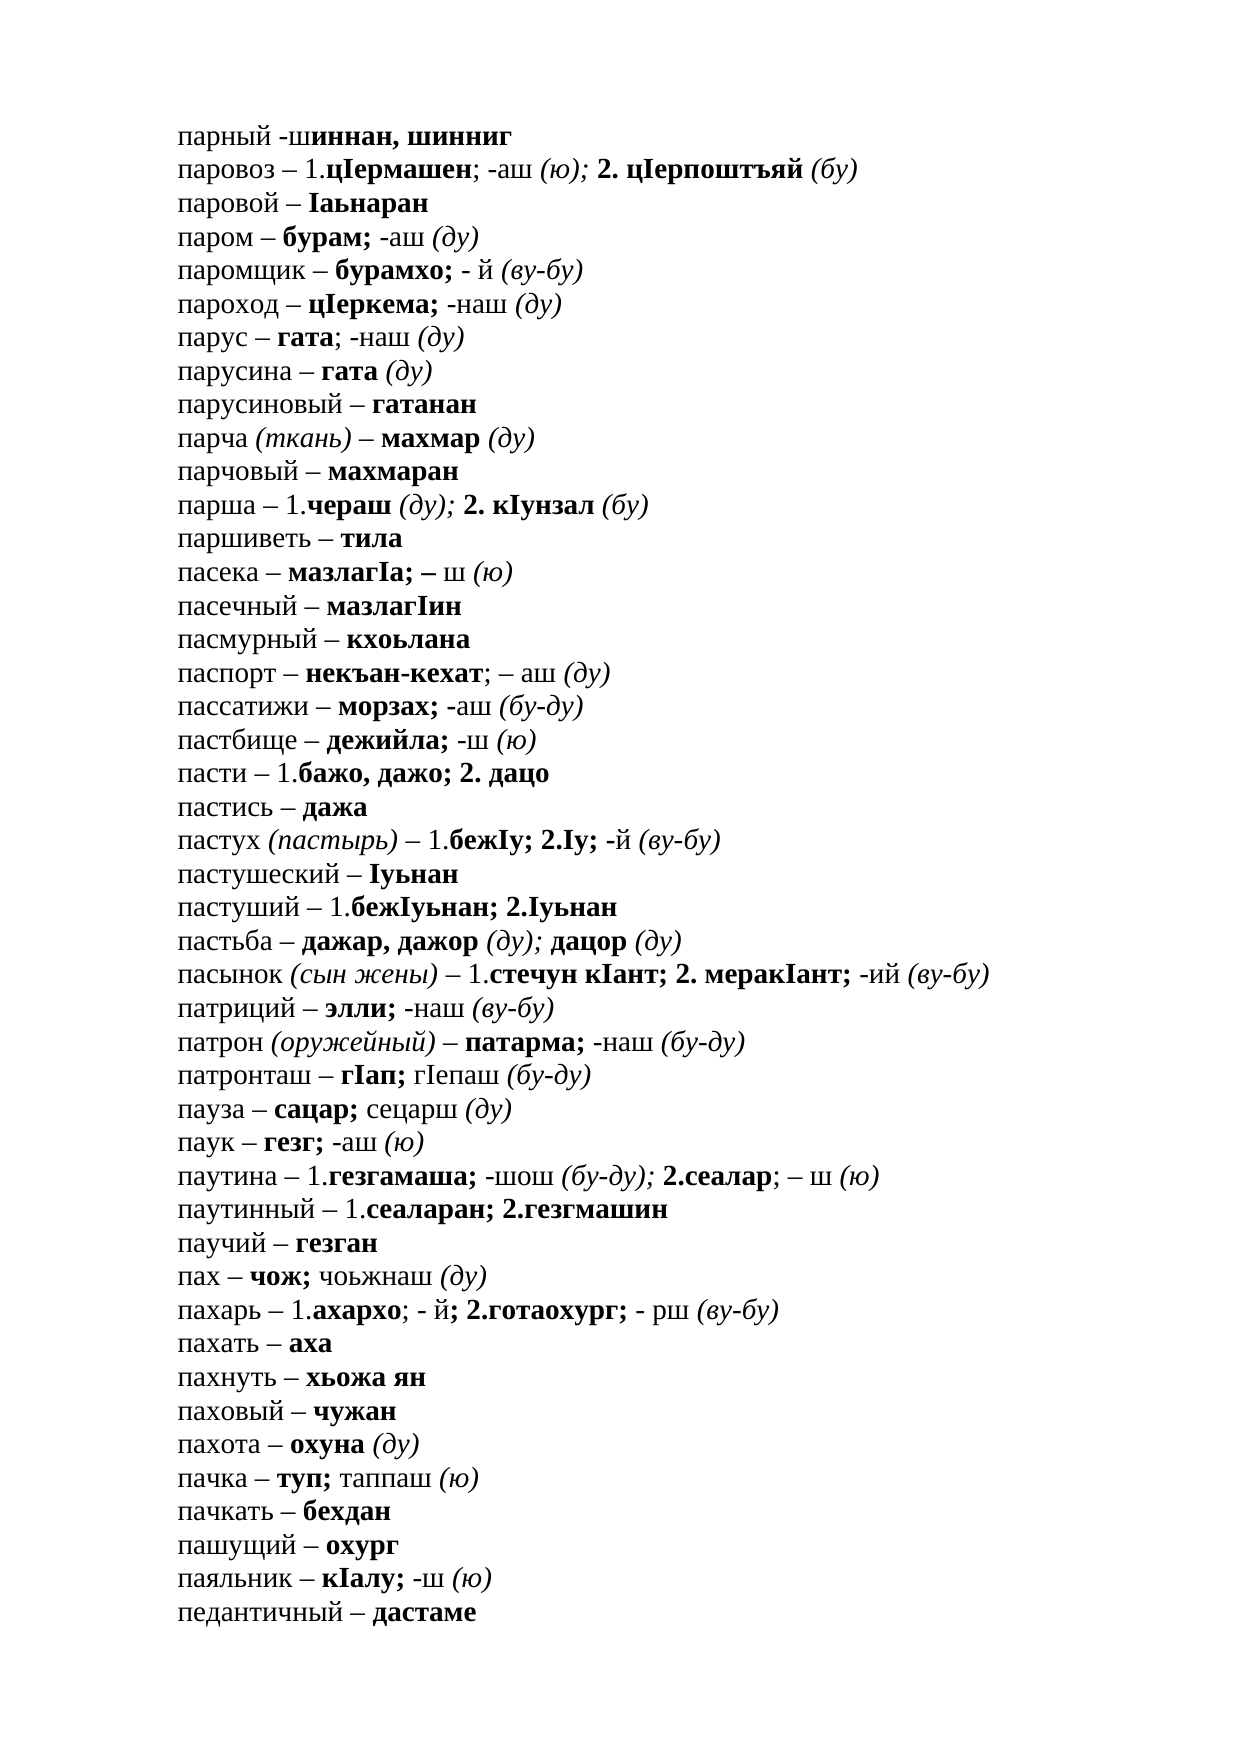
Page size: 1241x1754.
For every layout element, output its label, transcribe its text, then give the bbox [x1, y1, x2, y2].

text педантичный – дастаме [177, 1594, 1152, 1627]
text пауза – сацар; сецарш (ду) [177, 1091, 1152, 1124]
text пасти – 1.бажо, дажо; 2. дацо [177, 755, 1152, 789]
text парус – гата; -наш (ду) [177, 319, 1152, 353]
text паровой – Ӏаьнаран [177, 185, 1152, 219]
text парчовый – махмаран [177, 453, 1152, 487]
text пахота – охуна (ду) [177, 1426, 1152, 1460]
text парча (ткань) – махмар (ду) [177, 420, 1152, 453]
text паук – гезг; -аш (ю) [177, 1124, 1152, 1158]
text пасечный – мазлагӀин [177, 588, 1152, 621]
text паровоз – 1.цӀермашен; -аш (ю); 2. цӀерпоштъяй (бу) [177, 152, 1152, 185]
text пачка – туп; таппаш (ю) [177, 1460, 1152, 1493]
text парусиновый – гатанан [177, 386, 1152, 420]
text пастуший – 1.бежӀуьнан; 2.Ӏуьнан [177, 889, 1152, 923]
text парный -шиннан, шинниг [177, 118, 1152, 152]
text пастись – дажа [177, 789, 1152, 822]
text пароход – цӀеркема; -наш (ду) [177, 286, 1152, 319]
text патрон (оружейный) – патарма; -наш (бу-ду) [177, 1024, 1152, 1057]
text патриций – элли; -наш (ву-бу) [177, 990, 1152, 1024]
text пасынок (сын жены) – 1.стечун кӀант; 2. меракӀант; -ий (ву-бу) [177, 957, 1152, 990]
text пастух (пастырь) – 1.бежӀу; 2.Ӏу; -й (ву-бу) [177, 822, 1152, 856]
text парша – 1.чераш (ду); 2. кӀунзал (бу) [177, 487, 1152, 521]
text паутинный – 1.сеаларан; 2.гезгмашин [177, 1191, 1152, 1225]
text пашущий – охург [177, 1527, 1152, 1560]
text пассатижи – морзах; -аш (бу-ду) [177, 688, 1152, 722]
text паршиветь – тила [177, 521, 1152, 554]
text пачкать – бехдан [177, 1493, 1152, 1527]
text пахать – аха [177, 1326, 1152, 1359]
text паром – бурам; -аш (ду) [177, 219, 1152, 252]
text паспорт – некъан-кехат; – аш (ду) [177, 655, 1152, 688]
text паучий – гезган [177, 1225, 1152, 1258]
text пахнуть – хьожа ян [177, 1359, 1152, 1393]
text пасмурный – кхоьлана [177, 621, 1152, 655]
text парусина – гата (ду) [177, 353, 1152, 386]
text патронташ – гӀап; гӀепаш (бу-ду) [177, 1057, 1152, 1091]
text пахарь – 1.ахархо; - й; 2.готаохург; - рш (ву-бу) [177, 1292, 1152, 1326]
text паховый – чужан [177, 1393, 1152, 1426]
text пастушеский – Ӏуьнан [177, 856, 1152, 889]
text пасека – мазлагӀа; – ш (ю) [177, 554, 1152, 588]
text пах – чож; чоьжнаш (ду) [177, 1258, 1152, 1292]
text пастьба – дажар, дажор (ду); дацор (ду) [177, 923, 1152, 957]
text паяльник – кӀалу; -ш (ю) [177, 1560, 1152, 1594]
text паутина – 1.гезгамаша; -шош (бу-ду); 2.сеалар; – ш (ю) [177, 1158, 1152, 1191]
text паромщик – бурамхо; - й (ву-бу) [177, 252, 1152, 286]
text пастбище – дежийла; -ш (ю) [177, 722, 1152, 755]
